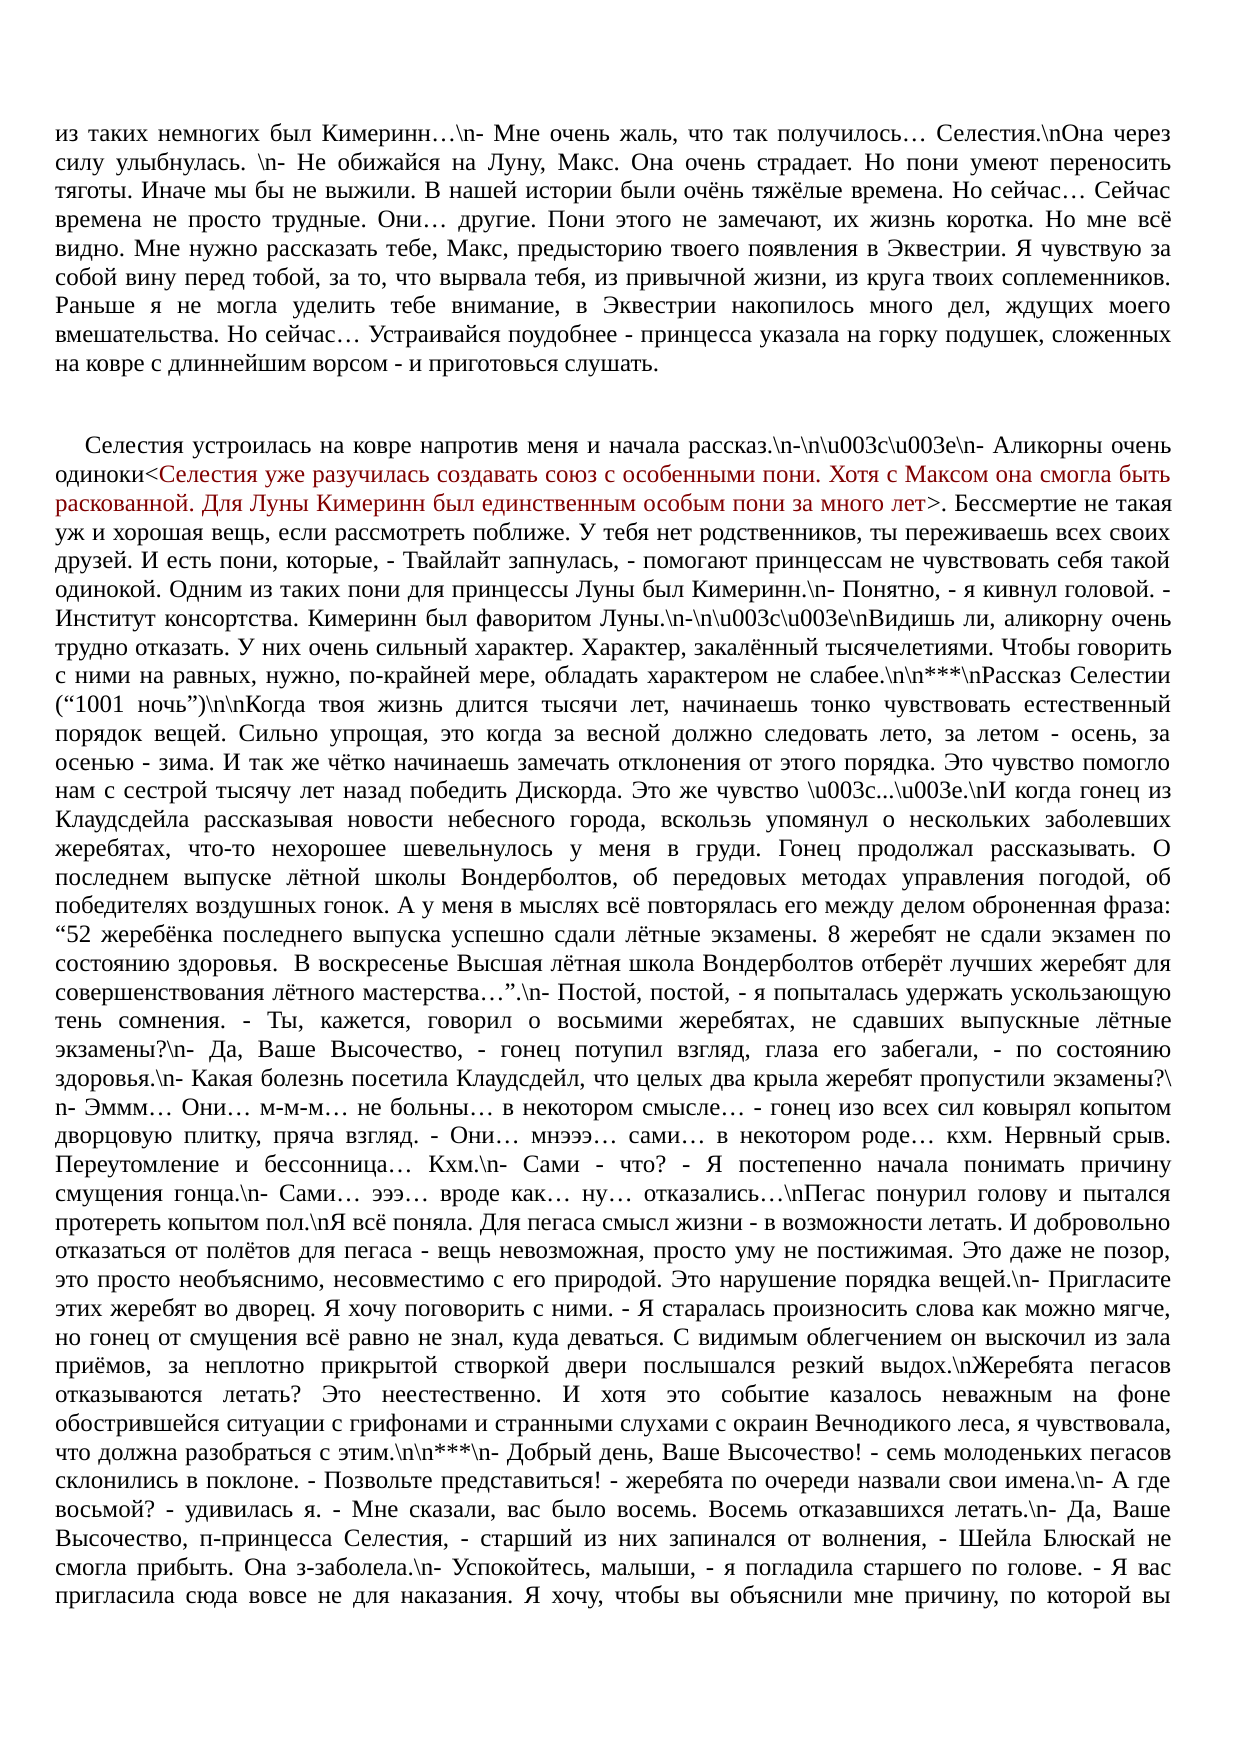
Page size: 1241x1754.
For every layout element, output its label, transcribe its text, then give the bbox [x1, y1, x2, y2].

text Селестия устроилась на ковре напротив меня и начала рассказ.\n-\n\u003c\u003e\n- Аликорны очень одиноки<Селестия уже разучилась создавать союз с особенными пони. Хотя с Максом она смогла быть раскованной. Для Луны Кимеринн был единственным особым пони за много лет>. Бессмертие не такая уж и хорошая вещь, если рассмотреть поближе. У тебя нет родственников, ты переживаешь всех своих друзей. И есть пони, которые, - Твайлайт запнулась, - помогают принцессам не чувствовать себя такой одинокой. Одним из таких пони для принцессы Луны был Кимеринн.\n- Понятно, - я кивнул головой. - Институт консортства. Кимеринн был фаворитом Луны.\n-\n\u003c\u003e\nВидишь ли, аликорну очень трудно отказать. У них очень сильный характер. Характер, закалённый тысячелетиями. Чтобы говорить с ними на равных, нужно, по-крайней мере, обладать характером не слабее.\n\n***\nРассказ Селестии (“1001 ночь”)\n\nКогда твоя жизнь длится тысячи лет, начинаешь тонко чувствовать естественный порядок вещей. Сильно упрощая, это когда за весной должно следовать лето, за летом - осень, за осенью - зима. И так же чётко начинаешь замечать отклонения от этого порядка. Это чувство помогло нам с сестрой тысячу лет назад победить Дискорда. Это же чувство \u003c...\u003e.\nИ когда гонец из Клаудсдейла рассказывая новости небесного города, вскользь упомянул о нескольких заболевших жеребятах, что-то нехорошее шевельнулось у меня в груди. Гонец продолжал рассказывать. О последнем выпуске лётной школы Вондерболтов, об передовых методах управления погодой, об победителях воздушных гонок. А у меня в мыслях всё повторялась его между делом оброненная фраза: “52 жеребёнка последнего выпуска успешно сдали лётные экзамены. 8 жеребят не сдали экзамен по состоянию здоровья. В воскресенье Высшая лётная школа Вондерболтов отберёт лучших жеребят для совершенствования лётного мастерства…”.\n- Постой, постой, - я попыталась удержать ускользающую тень сомнения. - Ты, кажется, говорил о восьмими жеребятах, не сдавших выпускные лётные экзамены?\n- Да, Ваше Высочество, - гонец потупил взгляд, глаза его забегали, - по состоянию здоровья.\n- Какая болезнь посетила Клаудсдейл, что целых два крыла жеребят пропустили экзамены?\n- Эммм… Они… м-м-м… не больны… в некотором смысле… - гонец изо всех сил ковырял копытом дворцовую плитку, пряча взгляд. - Они… мнэээ… сами… в некотором роде… кхм. Нервный срыв. Переутомление и бессонница… Кхм.\n- Сами - что? - Я постепенно начала понимать причину смущения гонца.\n- Сами… эээ… вроде как… ну… отказались…\nПегас понурил голову и пытался протереть копытом пол.\nЯ всё поняла. Для пегаса смысл жизни - в возможности летать. И добровольно отказаться от полётов для пегаса - вещь невозможная, просто уму не постижимая. Это даже не позор, это просто необъяснимо, несовместимо с его природой. Это нарушение порядка вещей.\n- Пригласите этих жеребят во дворец. Я хочу поговорить с ними. - Я старалась произносить слова как можно мягче, но гонец от смущения всё равно не знал, куда деваться. С видимым облегчением он выскочил из зала приёмов, за неплотно прикрытой створкой двери послышался резкий выдох.\nЖеребята пегасов отказываются летать? Это неестественно. И хотя это событие казалось неважным на фоне обострившейся ситуации с грифонами и странными слухами с окраин Вечнодикого леса, я чувствовала, что должна разобраться с этим.\n\n***\n- Добрый день, Ваше Высочество! - семь молоденьких пегасов склонились в поклоне. - Позвольте представиться! - жеребята по очереди назвали свои имена.\n- А где восьмой? - удивилась я. - Мне сказали, вас было восемь. Восемь отказавшихся летать.\n- Да, Ваше Высочество, п-принцесса Селестия, - старший из них запинался от волнения, - Шейла Блюскай не смогла прибыть. Она з-заболела.\n- Успокойтесь, малыши, - я погладила старшего по голове. - Я вас пригласила сюда вовсе не для наказания. Я хочу, чтобы вы объяснили мне причину, по которой вы [55, 431, 1172, 1609]
text из таких немногих был Кимеринн…\n- Мне очень жаль, что так получилось… Селестия.\nОна через силу улыбнулась. \n- Не обижайся на Луну, Макс. Она очень страдает. Но пони умеют переносить тяготы. Иначе мы бы не выжили. В нашей истории были очёнь тяжёлые времена. Но сейчас… Сейчас времена не просто трудные. Они… другие. Пони этого не замечают, их жизнь коротка. Но мне всё видно. Мне нужно рассказать тебе, Макс, предысторию твоего появления в Эквестрии. Я чувствую за собой вину перед тобой, за то, что вырвала тебя, из привычной жизни, из круга твоих соплеменников. Раньше я не могла уделить тебе внимание, в Эквестрии накопилось много дел, ждущих моего вмешательства. Но сейчас… Устраивайся поудобнее - принцесса указала на горку подушек, сложенных на ковре с длиннейшим ворсом - и приготовься слушать. [55, 118, 1172, 377]
